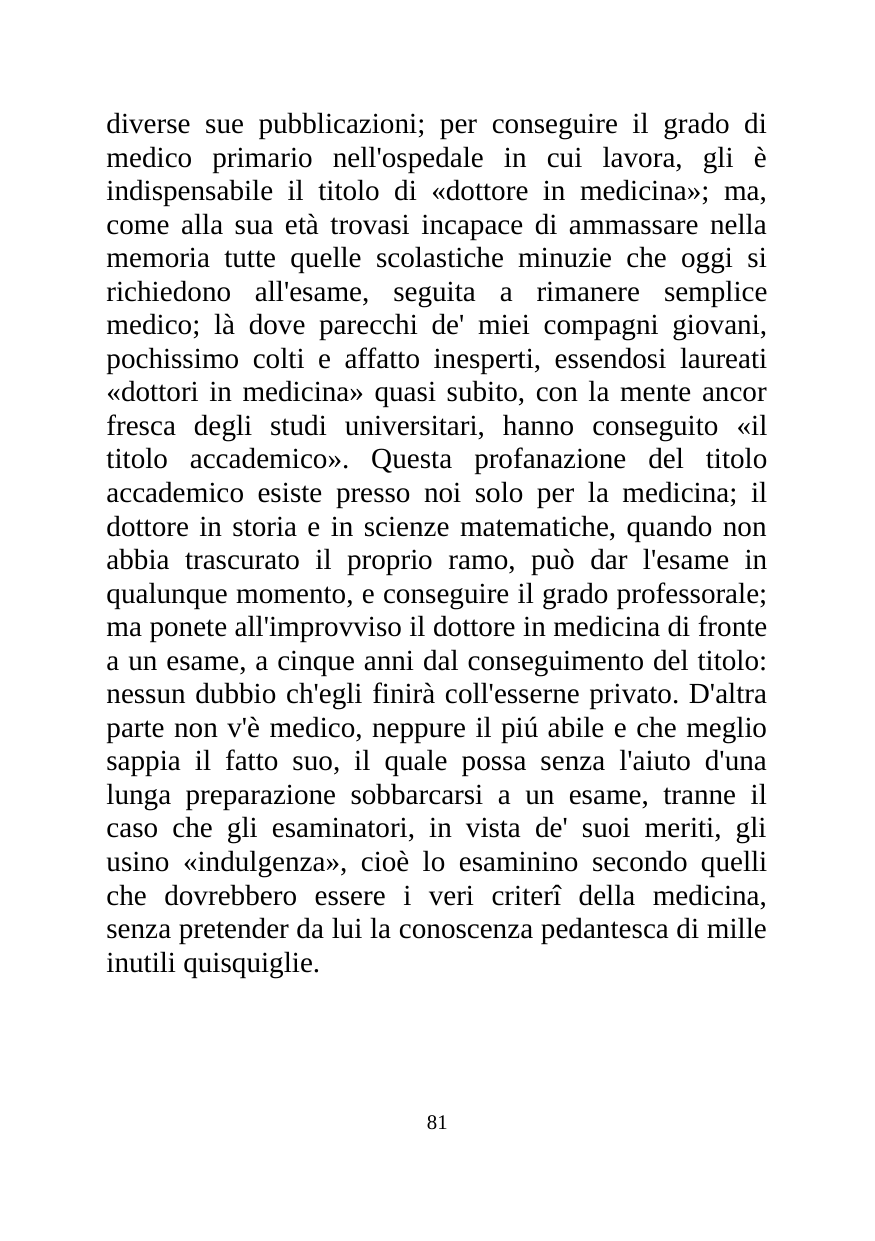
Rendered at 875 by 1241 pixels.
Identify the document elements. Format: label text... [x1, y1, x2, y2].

text diverse sue pubblicazioni; per conseguire il grado di medico primario nell'ospedale in cui lavora, gli è indispensabile il titolo di «dottore in medicina»; ma, come alla sua età trovasi incapace di ammassare nella memoria tutte quelle scolastiche minuzie che oggi si richiedono all'esame, seguita a rimanere semplice medico; là dove parecchi de' miei compagni giovani, pochissimo colti e affatto inesperti, essendosi laureati «dottori in medicina» quasi subito, con la mente ancor fresca degli studi universitari, hanno conseguito «il titolo accademico». Questa profanazione del titolo accademico esiste presso noi solo per la medicina; il dottore in storia e in scienze matematiche, quando non abbia trascurato il proprio ramo, può dar l'esame in qualunque momento, e conseguire il grado professorale; ma ponete all'improvviso il dottore in medicina di fronte a un esame, a cinque anni dal conseguimento del titolo: nessun dubbio ch'egli finirà coll'esserne privato. D'altra parte non v'è medico, neppure il piú abile e che meglio sappia il fatto suo, il quale possa senza l'aiuto d'una lunga preparazione sobbarcarsi a un esame, tranne il caso che gli esaminatori, in vista de' suoi meriti, gli usino «indulgenza», cioè lo esaminino secondo quelli che dovrebbero essere i veri criterî della medicina, senza pretender da lui la conoscenza pedantesca di mille inutili quisquiglie. [106, 106, 768, 978]
